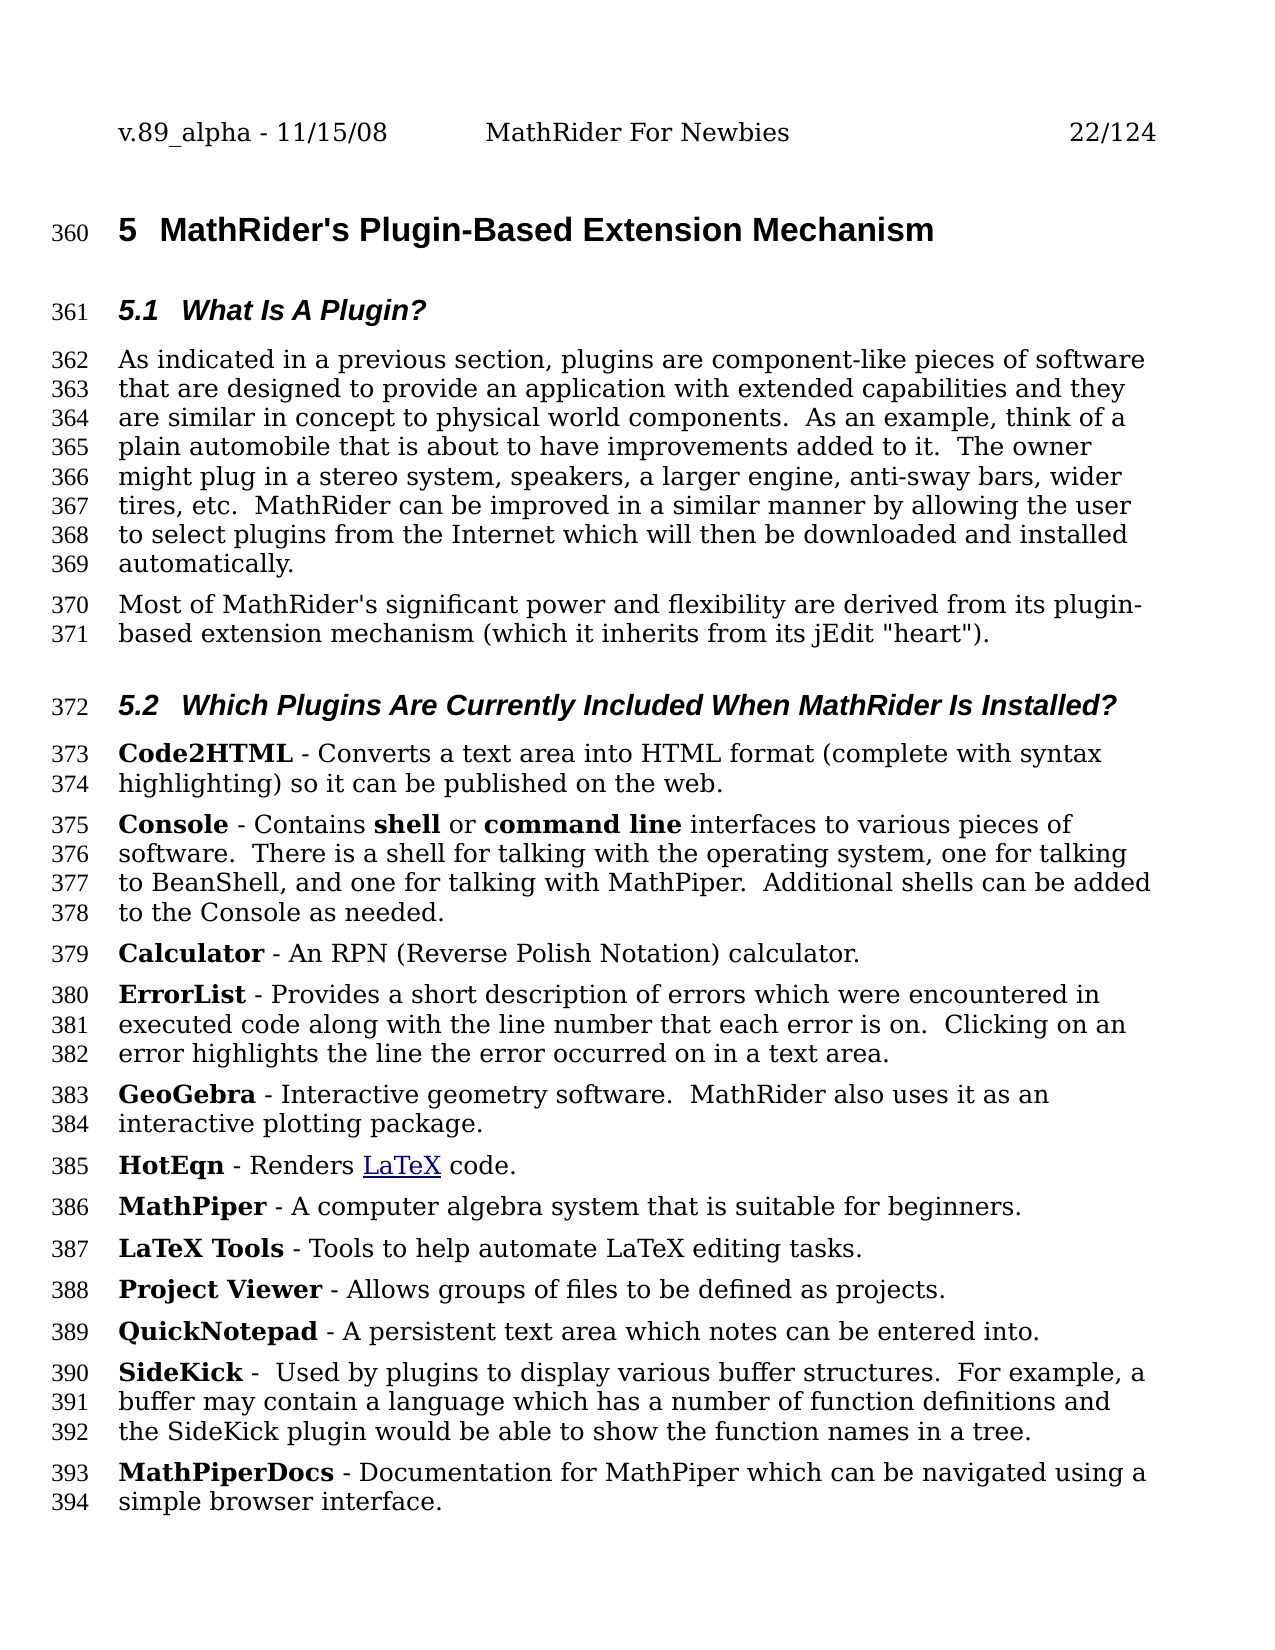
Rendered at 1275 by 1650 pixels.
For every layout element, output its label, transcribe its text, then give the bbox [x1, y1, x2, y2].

text Calculator - An RPN (Reverse Polish Notation) calculator. [118, 939, 1157, 968]
text Console - Contains shell or command line interfaces to various pieces of software. There is a shell for talking with the operating system, one for talking to BeanShell, and one for talking with MathPiper. Additional shells can be added to the Console as needed. [118, 810, 1157, 927]
text MathPiper - A computer algebra system that is suitable for beginners. [118, 1192, 1157, 1222]
text GeoGebra - Interactive geometry software. MathRider also uses it as an interactive plotting package. [118, 1080, 1157, 1139]
text ErrorList - Provides a short description of errors which were encountered in executed code along with the line number that each error is on. Clicking on an error highlights the line the error occurred on in a text area. [118, 980, 1157, 1068]
text As indicated in a previous section, plugins are component-like pieces of software that are designed to provide an application with extended capabilities and they are similar in concept to physical world components. As an example, think of a plain automobile that is about to have improvements added to it. The owner might plug in a stereo system, speakers, a larger engine, anti-sway bars, wider tires, etc. MathRider can be improved in a similar manner by allowing the user to select plugins from the Internet which will then be downloaded and installed automatically. [118, 345, 1157, 578]
text QuickNotepad - A persistent text area which notes can be entered into. [118, 1317, 1157, 1346]
text LaTeX Tools - Tools to help automate LaTeX editing tasks. [118, 1234, 1157, 1263]
subtitle MathRider's Plugin-Based Extension Mechanism [118, 210, 1157, 248]
text SideKick - Used by plugins to display various buffer structures. For example, a buffer may contain a language which has a number of function definitions and the SideKick plugin would be able to show the function names in a tree. [118, 1358, 1157, 1446]
text HotEqn - Renders LaTeX code. [118, 1151, 1157, 1180]
text MathPiperDocs - Documentation for MathPiper which can be navigated using a simple browser interface. [118, 1458, 1157, 1516]
text Code2HTML - Converts a text area into HTML format (complete with syntax highlighting) so it can be published on the web. [118, 739, 1157, 798]
text Project Viewer - Allows groups of files to be defined as projects. [118, 1275, 1157, 1304]
subtitle Which Plugins Are Currently Included When MathRider Is Installed? [118, 688, 1157, 721]
text Most of MathRider's significant power and flexibility are derived from its plugin-based extension mechanism (which it inherits from its jEdit "heart"). [118, 590, 1157, 649]
subtitle What Is A Plugin? [118, 293, 1157, 327]
